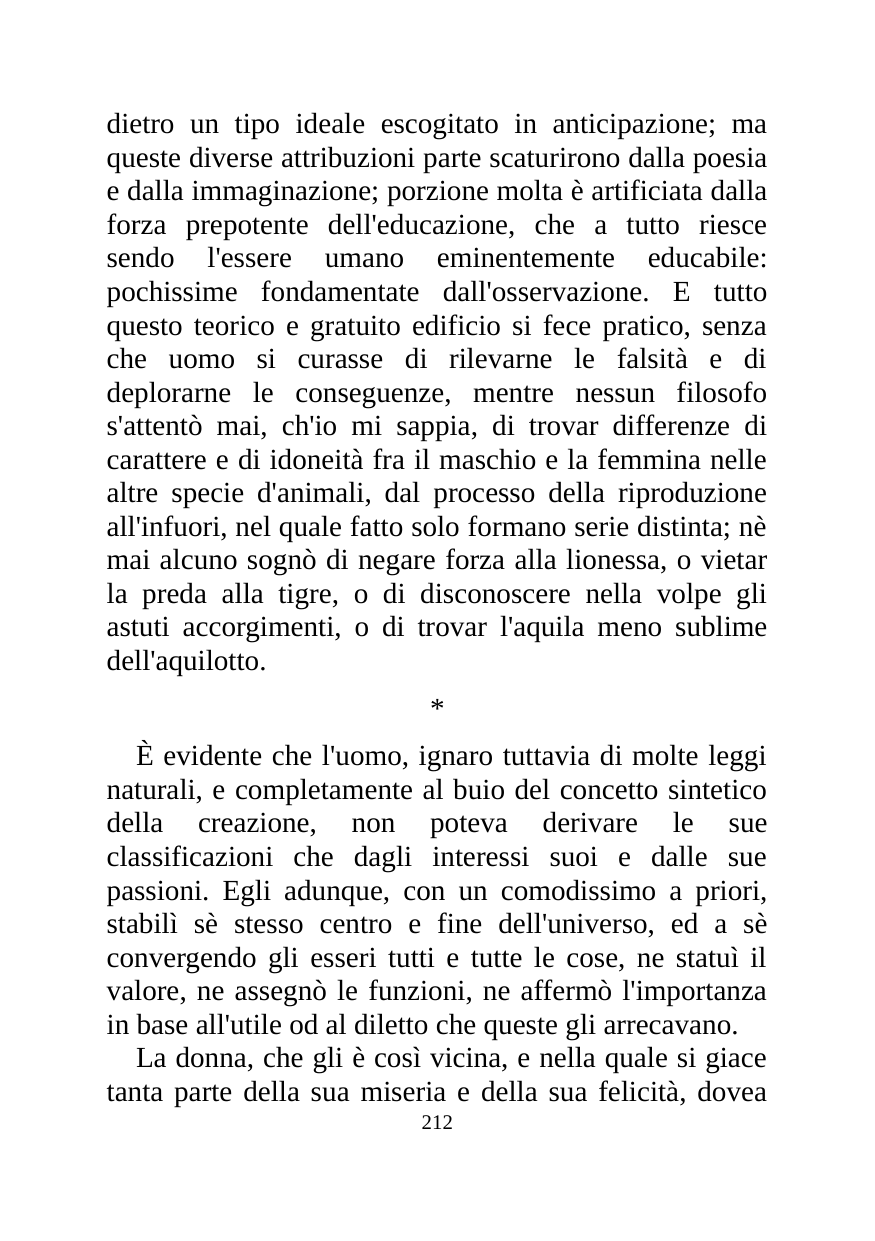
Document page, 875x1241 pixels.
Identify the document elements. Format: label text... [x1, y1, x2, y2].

text La donna, che gli è così vicina, e nella quale si giace tanta parte della sua miseria e della sua felicità, dovea [106, 1040, 768, 1107]
text dietro un tipo ideale escogitato in anticipazione; ma queste diverse attribuzioni parte scaturirono dalla poesia e dalla immaginazione; porzione molta è artificiata dalla forza prepotente dell'educazione, che a tutto riesce sendo l'essere umano eminentemente educabile: pochissime fondamentate dall'osservazione. E tutto questo teorico e gratuito edificio si fece pratico, senza che uomo si curasse di rilevarne le falsità e di deplorarne le conseguenze, mentre nessun filosofo s'attentò mai, ch'io mi sappia, di trovar differenze di carattere e di idoneità fra il maschio e la femmina nelle altre specie d'animali, dal processo della riproduzione all'infuori, nel quale fatto solo formano serie distinta; nè mai alcuno sognò di negare forza alla lionessa, o vietar la preda alla tigre, o di disconoscere nella volpe gli astuti accorgimenti, o di trovar l'aquila meno sublime dell'aquilotto. [106, 106, 768, 677]
text È evidente che l'uomo, ignaro tuttavia di molte leggi naturali, e completamente al buio del concetto sintetico della creazione, non poteva derivare le sue classificazioni che dagli interessi suoi e dalle sue passioni. Egli adunque, con un comodissimo a priori, stabilì sè stesso centro e fine dell'universo, ed a sè convergendo gli esseri tutti e tutte le cose, ne statuì il valore, ne assegnò le funzioni, ne affermò l'importanza in base all'utile od al diletto che queste gli arrecavano. [106, 738, 768, 1040]
text * [106, 691, 768, 724]
